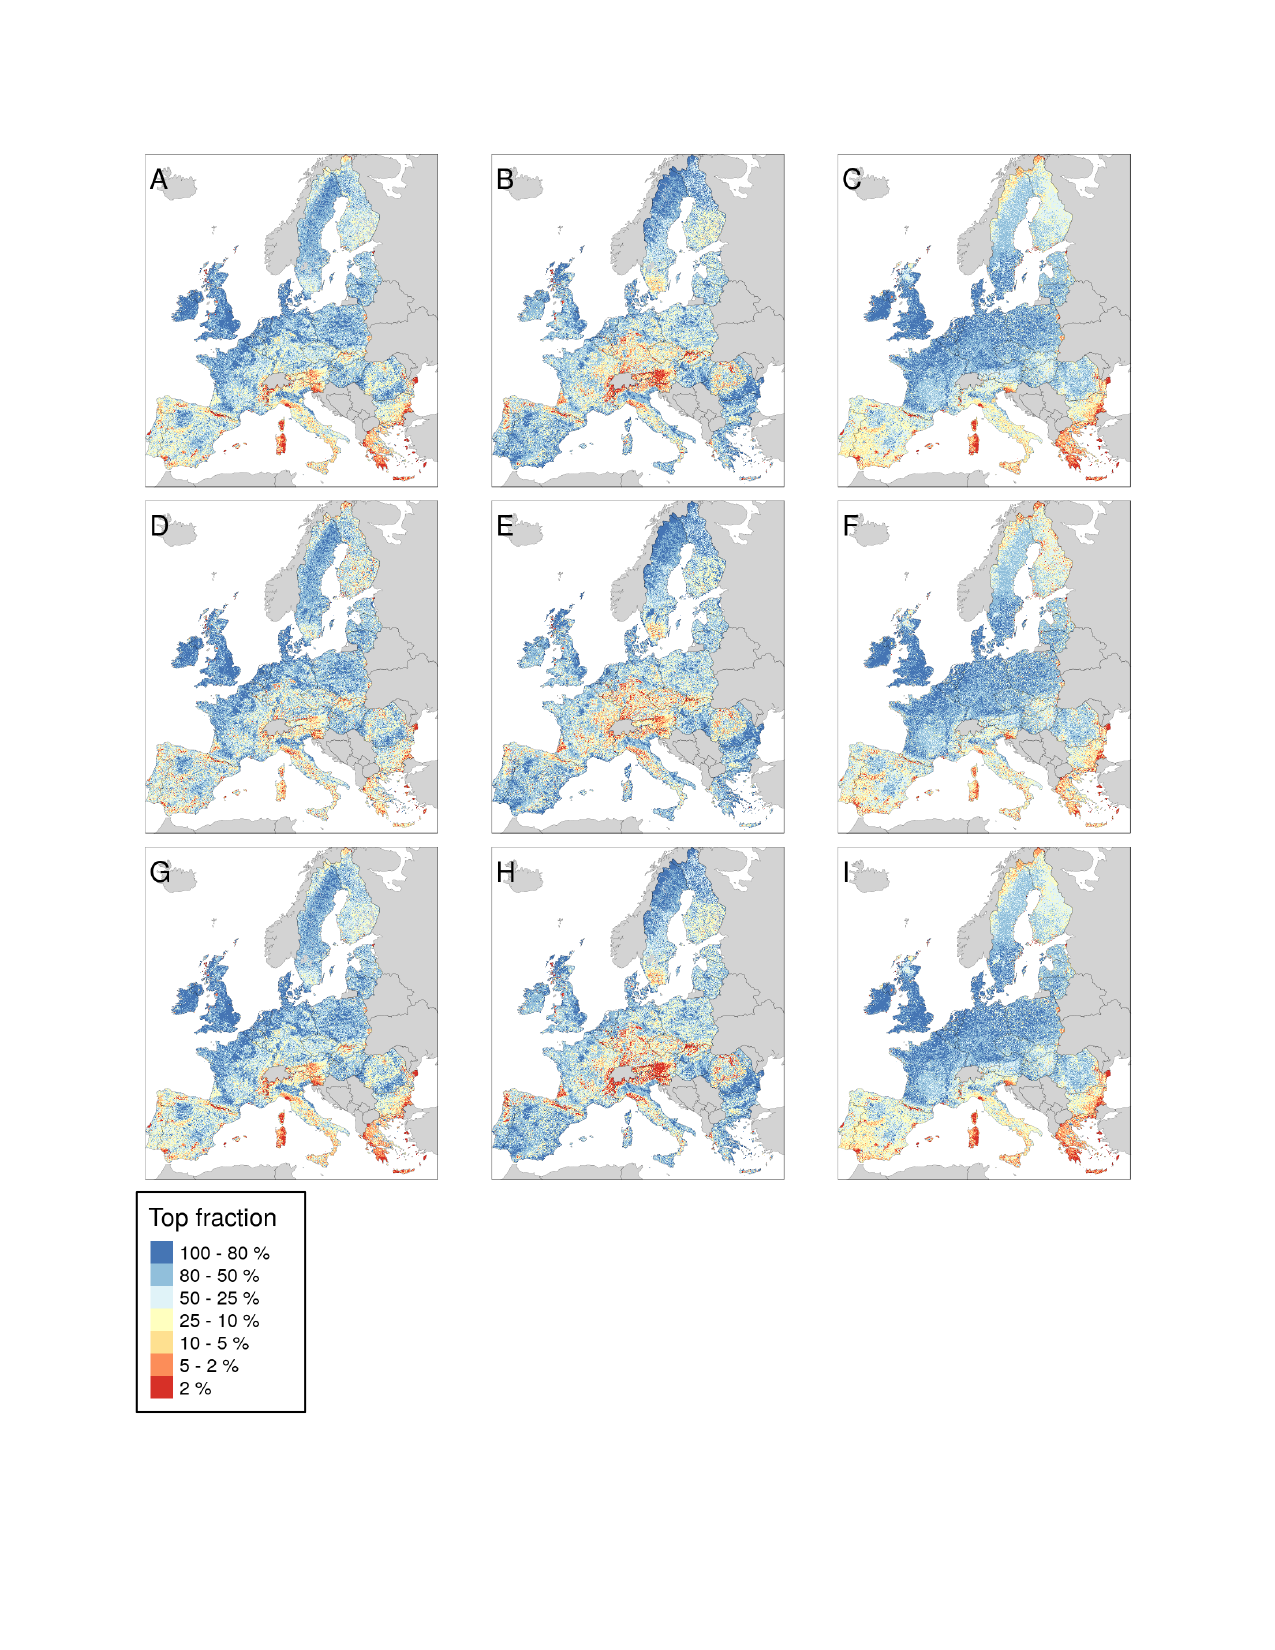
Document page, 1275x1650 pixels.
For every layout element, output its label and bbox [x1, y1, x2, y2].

picture [118, 147, 1157, 1475]
